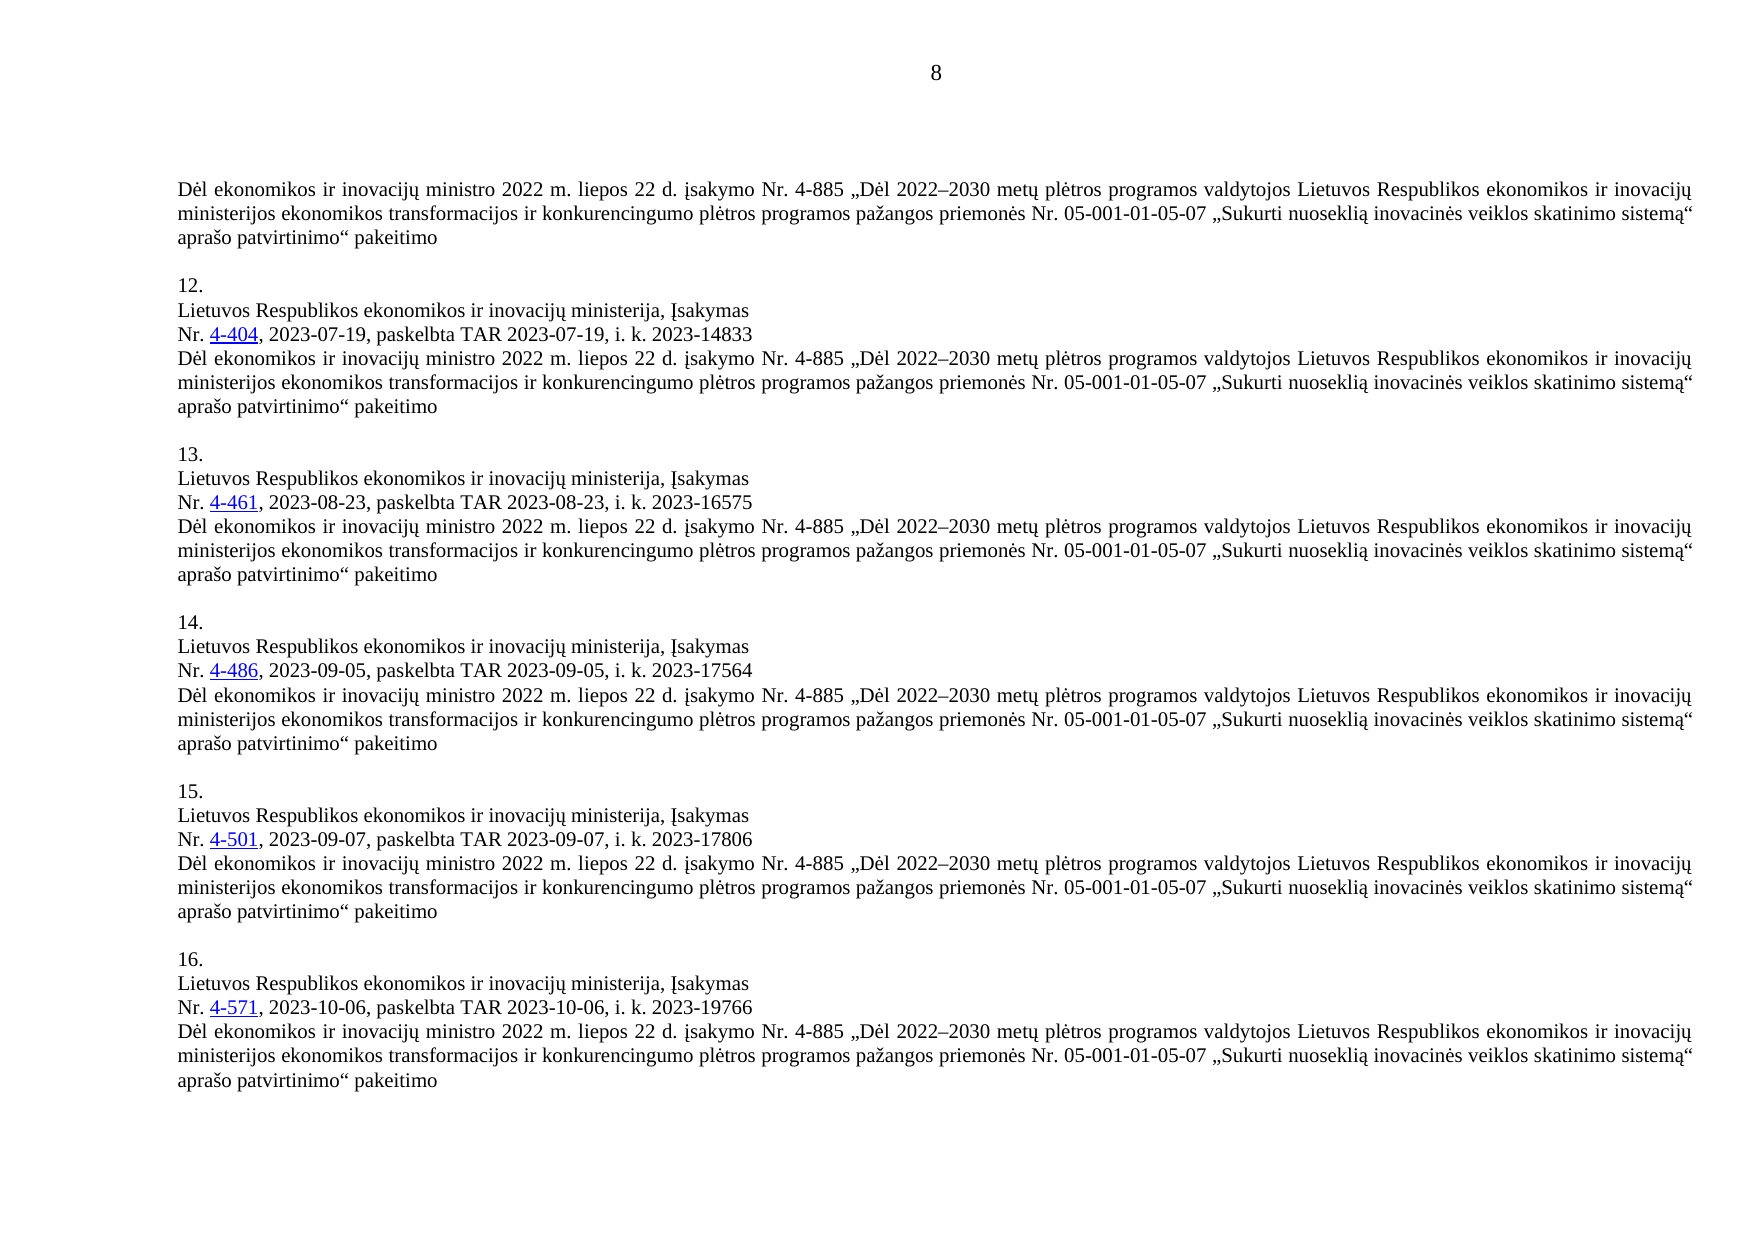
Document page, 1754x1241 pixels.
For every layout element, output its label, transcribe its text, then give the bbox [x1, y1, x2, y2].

text 14. [177, 610, 1695, 634]
text Nr. 4-486, 2023-09-05, paskelbta TAR 2023-09-05, i. k. 2023-17564 [177, 658, 1695, 682]
text Dėl ekonomikos ir inovacijų ministro 2022 m. liepos 22 d. įsakymo Nr. 4-885 „Dėl 2022–2030 metų plėtros programos valdytojos Lietuvos Respublikos ekonomikos ir inovacijų ministerijos ekonomikos transformacijos ir konkurencingumo plėtros programos pažangos priemonės Nr. 05-001-01-05-07 „Sukurti nuoseklią inovacinės veiklos skatinimo sistemą“ aprašo patvirtinimo“ pakeitimo [177, 682, 1695, 755]
text 16. [177, 947, 1695, 971]
text 13. [177, 442, 1695, 466]
text Nr. 4-461, 2023-08-23, paskelbta TAR 2023-08-23, i. k. 2023-16575 [177, 490, 1695, 514]
text 15. [177, 779, 1695, 803]
text Dėl ekonomikos ir inovacijų ministro 2022 m. liepos 22 d. įsakymo Nr. 4-885 „Dėl 2022–2030 metų plėtros programos valdytojos Lietuvos Respublikos ekonomikos ir inovacijų ministerijos ekonomikos transformacijos ir konkurencingumo plėtros programos pažangos priemonės Nr. 05-001-01-05-07 „Sukurti nuoseklią inovacinės veiklos skatinimo sistemą“ aprašo patvirtinimo“ pakeitimo [177, 346, 1695, 418]
text Lietuvos Respublikos ekonomikos ir inovacijų ministerija, Įsakymas [177, 634, 1695, 658]
text 12. [177, 273, 1695, 297]
text Lietuvos Respublikos ekonomikos ir inovacijų ministerija, Įsakymas [177, 466, 1695, 490]
text Lietuvos Respublikos ekonomikos ir inovacijų ministerija, Įsakymas [177, 803, 1695, 827]
text Dėl ekonomikos ir inovacijų ministro 2022 m. liepos 22 d. įsakymo Nr. 4-885 „Dėl 2022–2030 metų plėtros programos valdytojos Lietuvos Respublikos ekonomikos ir inovacijų ministerijos ekonomikos transformacijos ir konkurencingumo plėtros programos pažangos priemonės Nr. 05-001-01-05-07 „Sukurti nuoseklią inovacinės veiklos skatinimo sistemą“ aprašo patvirtinimo“ pakeitimo [177, 1019, 1695, 1092]
text Dėl ekonomikos ir inovacijų ministro 2022 m. liepos 22 d. įsakymo Nr. 4-885 „Dėl 2022–2030 metų plėtros programos valdytojos Lietuvos Respublikos ekonomikos ir inovacijų ministerijos ekonomikos transformacijos ir konkurencingumo plėtros programos pažangos priemonės Nr. 05-001-01-05-07 „Sukurti nuoseklią inovacinės veiklos skatinimo sistemą“ aprašo patvirtinimo“ pakeitimo [177, 851, 1695, 923]
text Dėl ekonomikos ir inovacijų ministro 2022 m. liepos 22 d. įsakymo Nr. 4-885 „Dėl 2022–2030 metų plėtros programos valdytojos Lietuvos Respublikos ekonomikos ir inovacijų ministerijos ekonomikos transformacijos ir konkurencingumo plėtros programos pažangos priemonės Nr. 05-001-01-05-07 „Sukurti nuoseklią inovacinės veiklos skatinimo sistemą“ aprašo patvirtinimo“ pakeitimo [177, 177, 1695, 249]
text Nr. 4-501, 2023-09-07, paskelbta TAR 2023-09-07, i. k. 2023-17806 [177, 827, 1695, 851]
text Dėl ekonomikos ir inovacijų ministro 2022 m. liepos 22 d. įsakymo Nr. 4-885 „Dėl 2022–2030 metų plėtros programos valdytojos Lietuvos Respublikos ekonomikos ir inovacijų ministerijos ekonomikos transformacijos ir konkurencingumo plėtros programos pažangos priemonės Nr. 05-001-01-05-07 „Sukurti nuoseklią inovacinės veiklos skatinimo sistemą“ aprašo patvirtinimo“ pakeitimo [177, 514, 1695, 586]
text Nr. 4-571, 2023-10-06, paskelbta TAR 2023-10-06, i. k. 2023-19766 [177, 995, 1695, 1019]
text Nr. 4-404, 2023-07-19, paskelbta TAR 2023-07-19, i. k. 2023-14833 [177, 322, 1695, 346]
text Lietuvos Respublikos ekonomikos ir inovacijų ministerija, Įsakymas [177, 971, 1695, 995]
text Lietuvos Respublikos ekonomikos ir inovacijų ministerija, Įsakymas [177, 297, 1695, 322]
